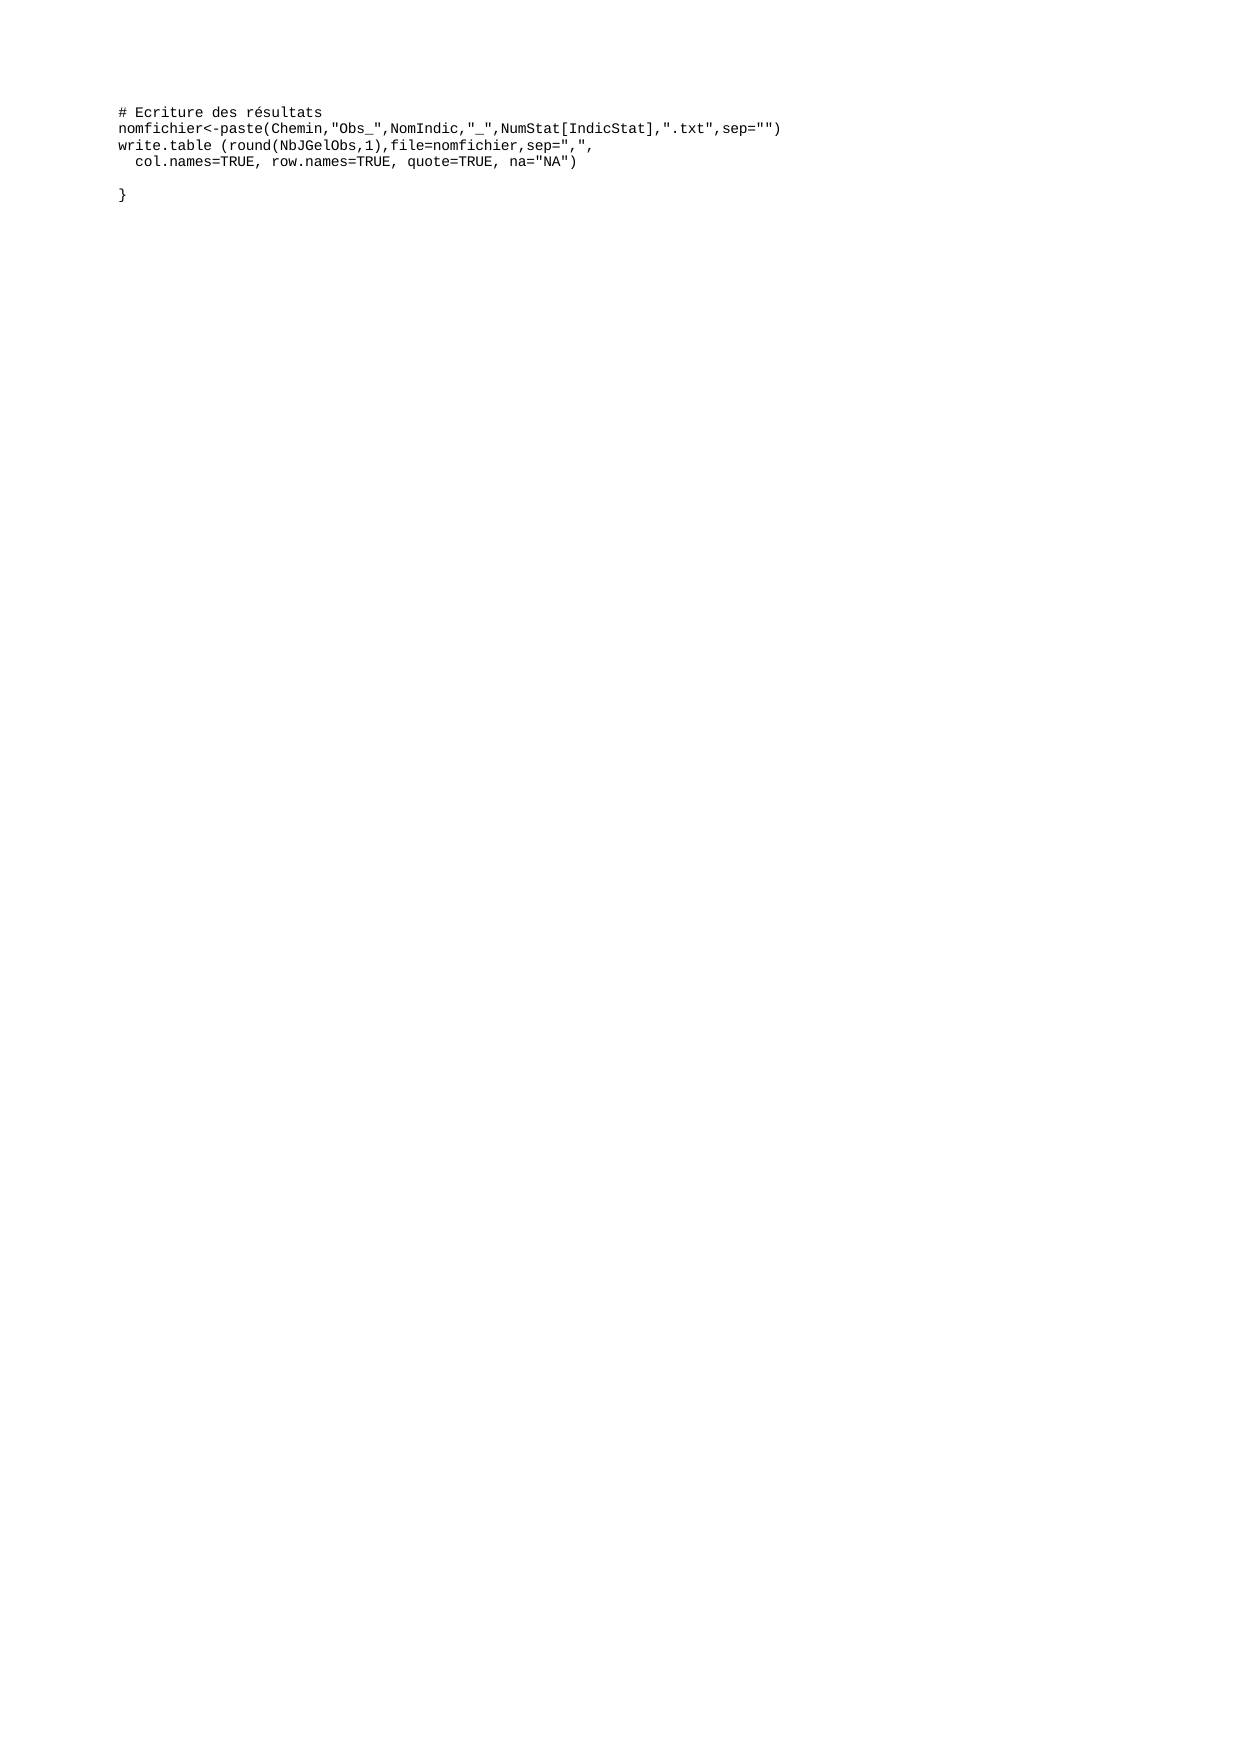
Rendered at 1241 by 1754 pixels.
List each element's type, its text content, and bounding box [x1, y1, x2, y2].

text nomfichier<-paste(Chemin,"Obs_",NomIndic,"_",NumStat[IndicStat],".txt",sep="") [118, 121, 1122, 138]
text # Ecriture des résultats [118, 105, 1122, 121]
text col.names=TRUE, row.names=TRUE, quote=TRUE, na="NA") [118, 154, 1122, 171]
text } [118, 187, 1122, 204]
text write.table (round(NbJGelObs,1),file=nomfichier,sep=",", [118, 138, 1122, 154]
